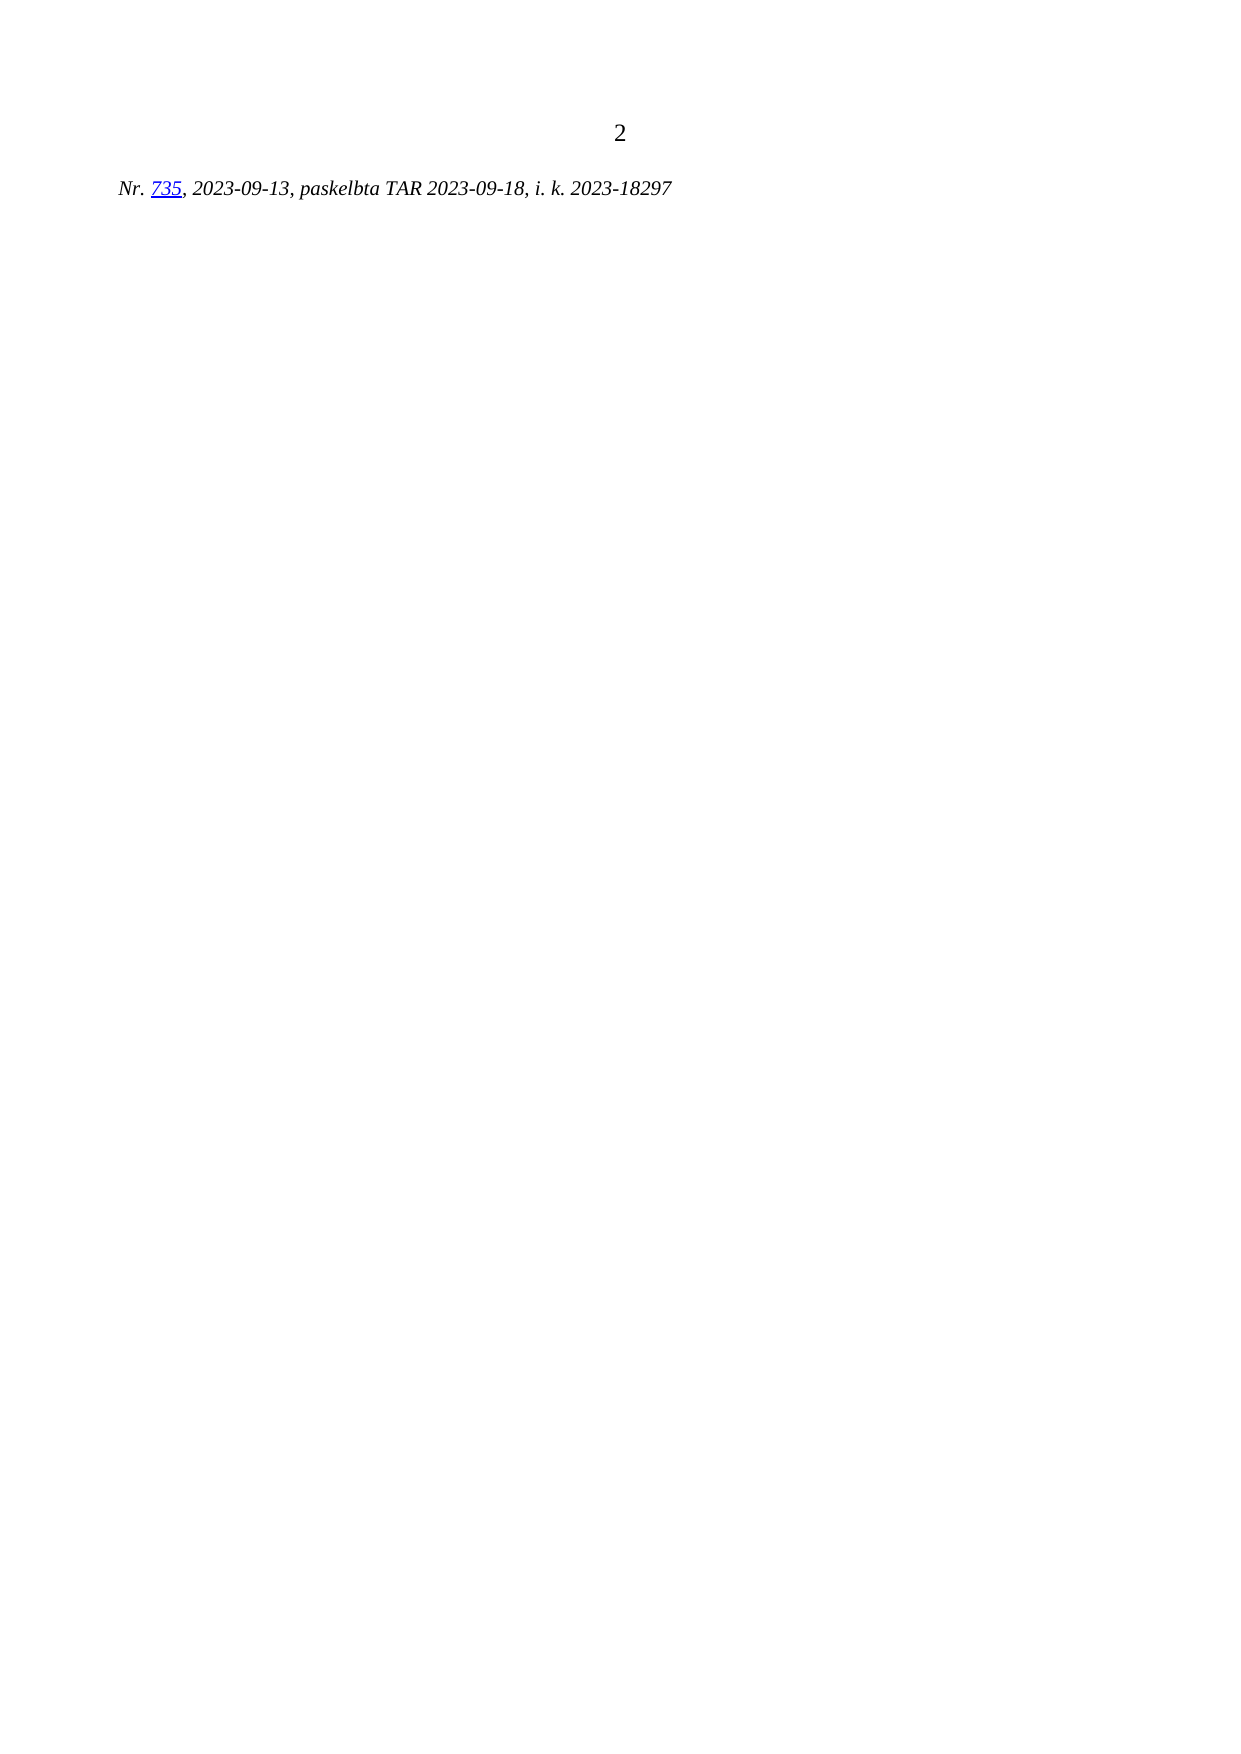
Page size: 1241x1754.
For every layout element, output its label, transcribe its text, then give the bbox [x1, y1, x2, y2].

text Nr. 735, 2023-09-13, paskelbta TAR 2023-09-18, i. k. 2023-18297 [118, 176, 1122, 200]
